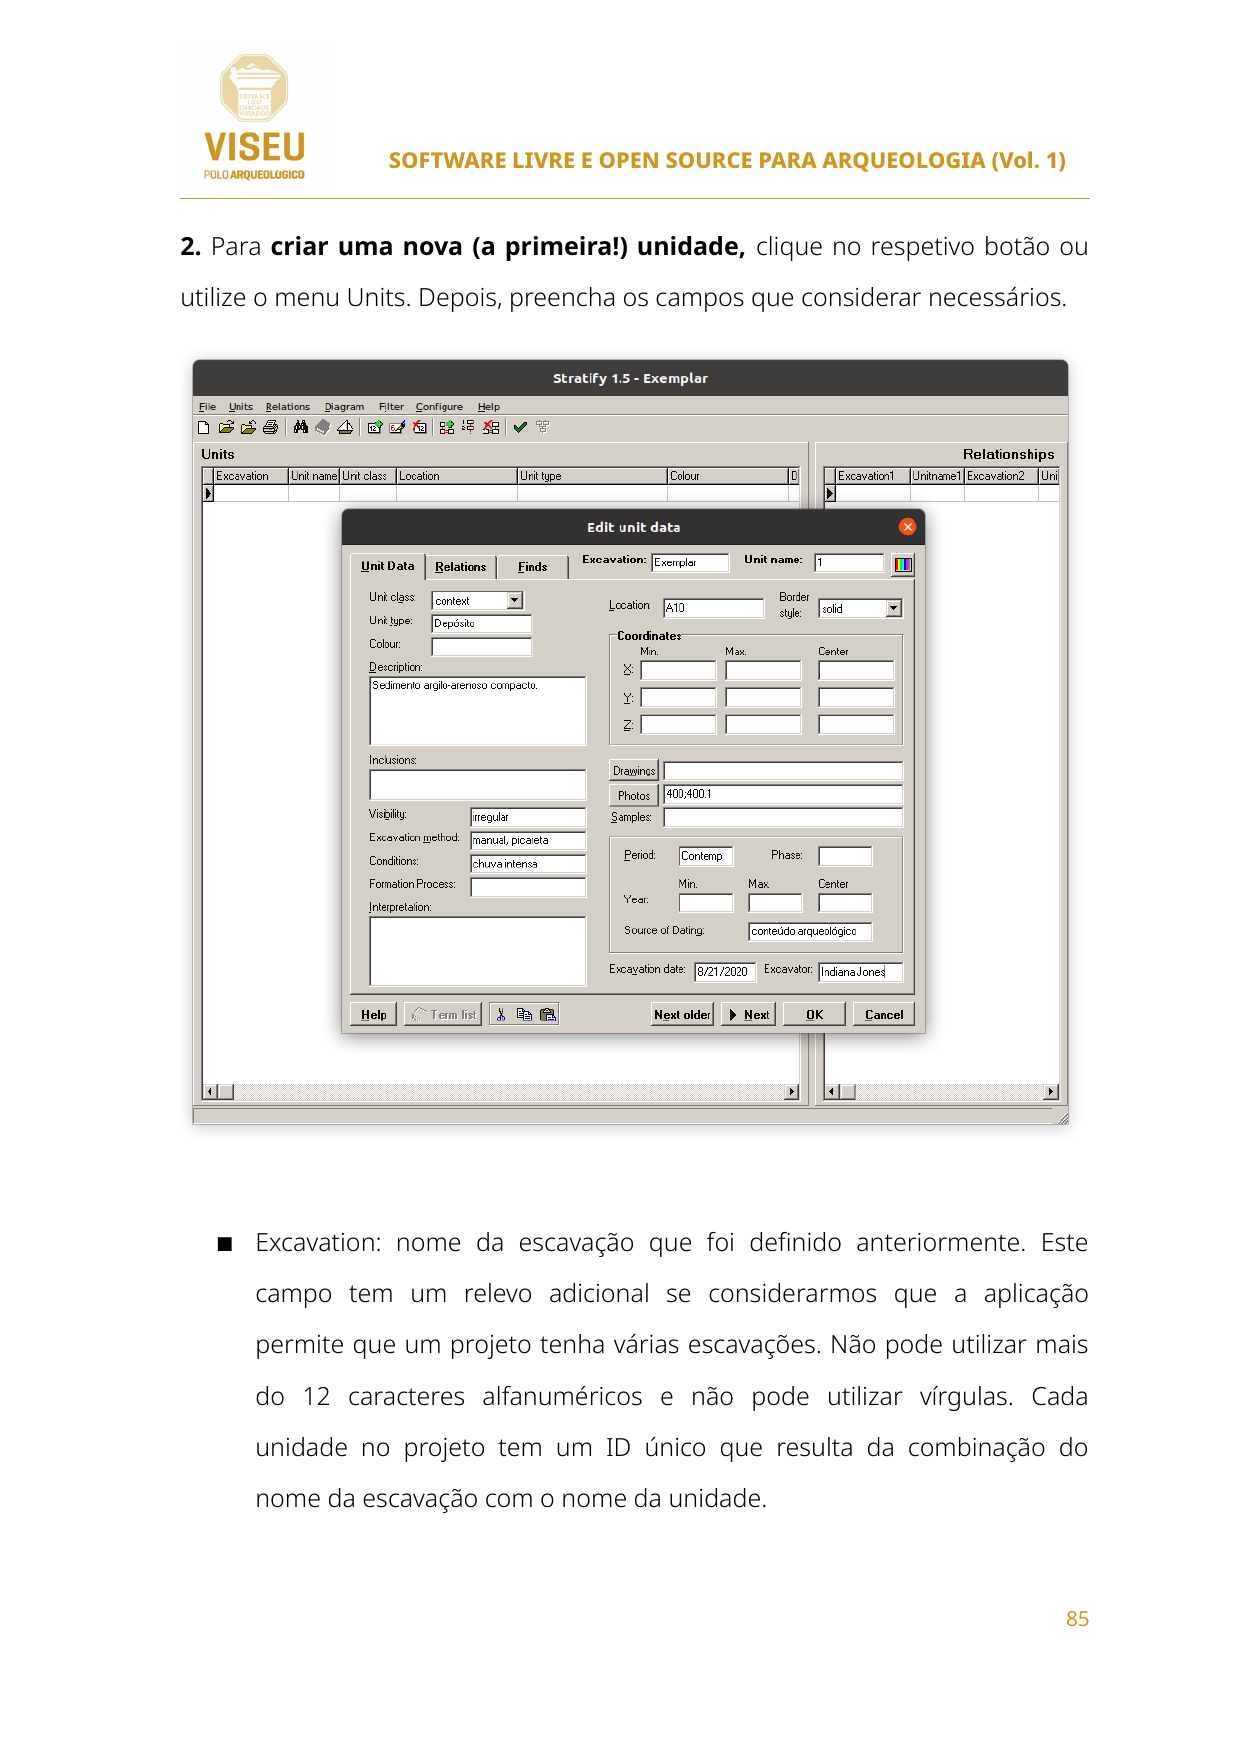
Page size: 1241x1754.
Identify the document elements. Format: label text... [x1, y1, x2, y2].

list Excavation: nome da escavação que foi definido anteriormente. Este campo tem um relevo adicional se considerarmos que a aplicação permite que um projeto tenha várias escavações. Não pode utilizar mais do 12 caracteres alfanuméricos e não pode utilizar vírgulas. Cada unidade no projeto tem um ID único que resulta da combinação do nome da escavação com o nome da unidade. [218, 1225, 1090, 1514]
picture [180, 348, 1090, 1143]
text 2. Para criar uma nova (a primeira!) unidade, clique no respetivo botão ou utilize o menu Units. Depois, preencha os campos que considerar necessários. [180, 228, 1090, 313]
